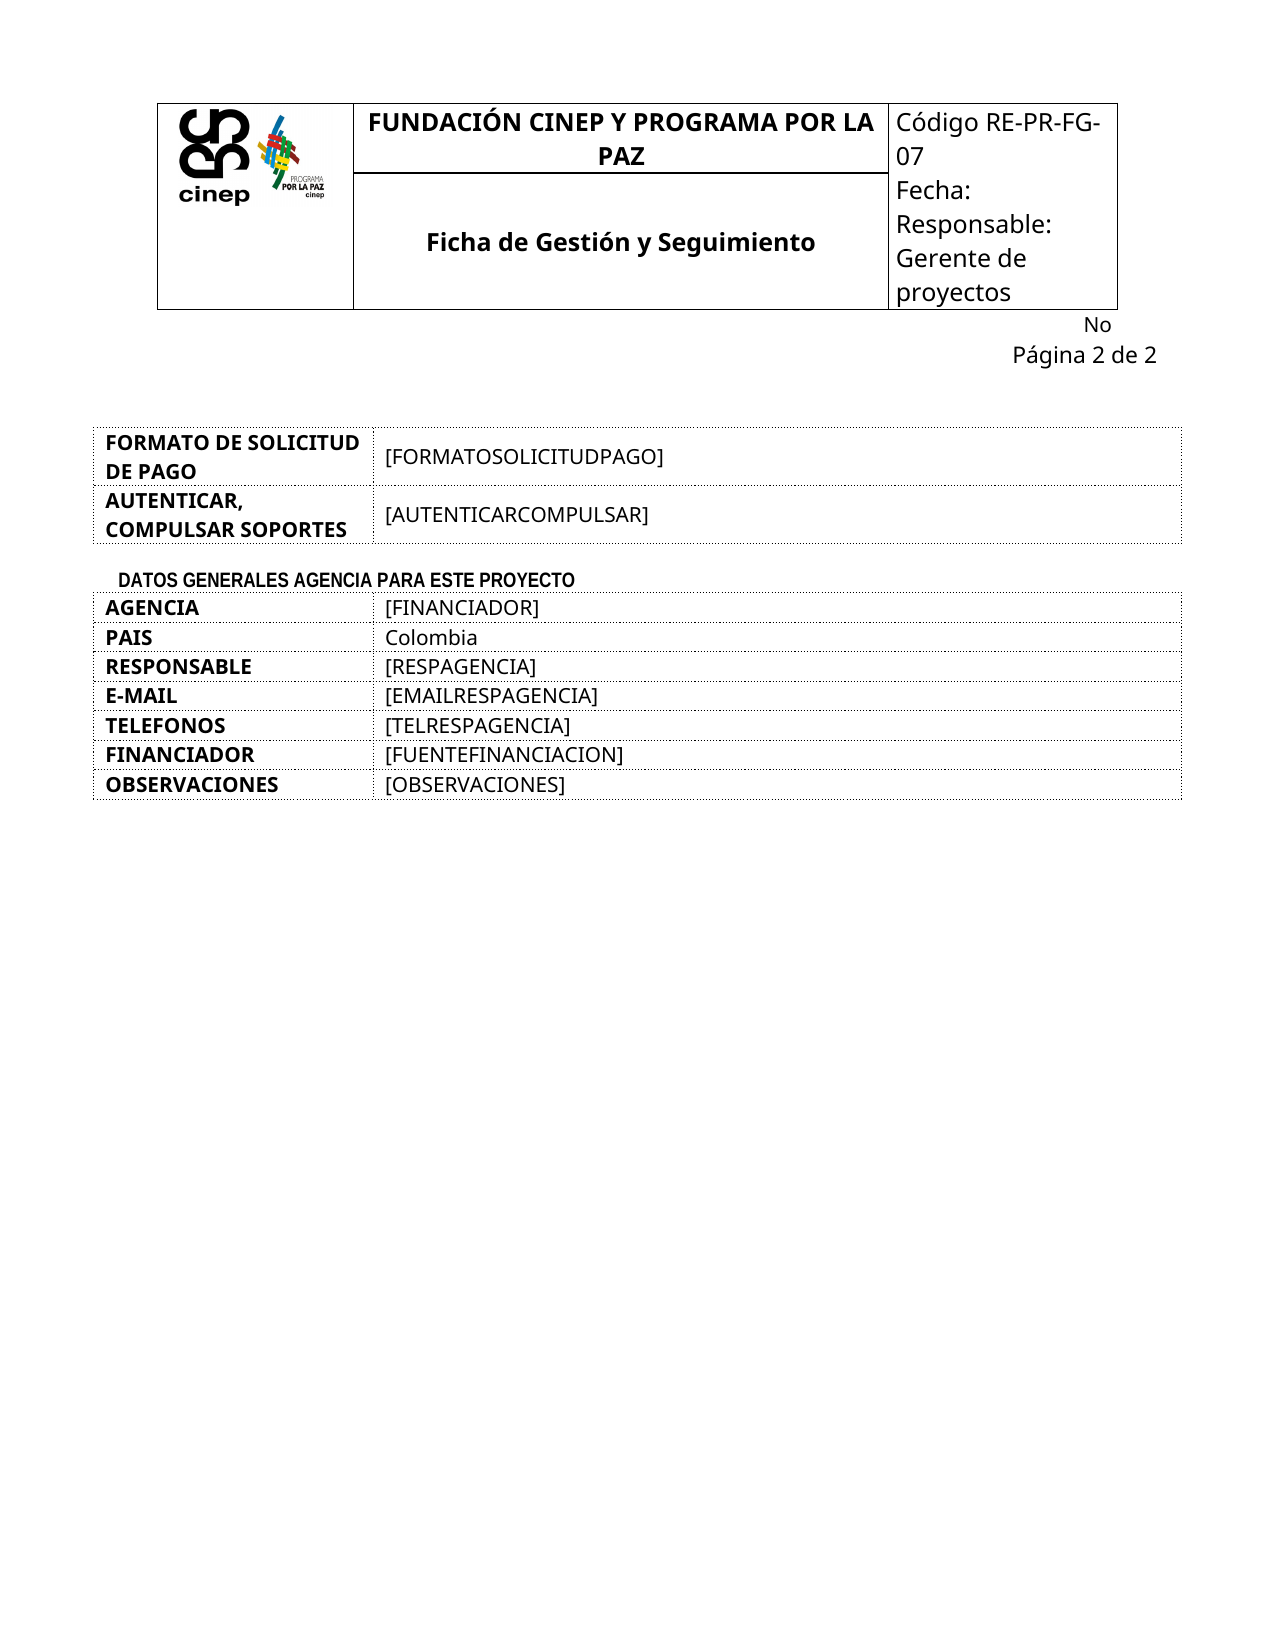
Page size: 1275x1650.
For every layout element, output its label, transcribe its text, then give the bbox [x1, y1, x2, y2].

table_cell [AUTENTICARCOMPULSAR] [374, 485, 1181, 543]
table_cell [TELRESPAGENCIA] [374, 710, 1181, 739]
table_cell RESPONSABLE [94, 651, 373, 681]
table_cell [FUENTEFINANCIACION] [374, 740, 1181, 769]
table_cell Colombia [374, 622, 1181, 651]
table_header AGENCIA [94, 592, 373, 622]
table_cell [FORMATOSOLICITUDPAGO] [374, 427, 1181, 485]
table_cell FINANCIADOR [94, 740, 373, 769]
picture [250, 104, 333, 207]
text DATOS GENERALES AGENCIA PARA ESTE PROYECTO [118, 568, 1157, 592]
table_cell E-MAIL [94, 681, 373, 710]
table_cell [RESPAGENCIA] [374, 651, 1181, 681]
table_cell [EMAILRESPAGENCIA] [374, 681, 1181, 710]
table_cell AUTENTICAR, COMPULSAR SOPORTES [94, 485, 373, 543]
table_header [FINANCIADOR] [374, 592, 1181, 622]
table_cell [OBSERVACIONES] [374, 769, 1181, 798]
table_cell TELEFONOS [94, 710, 373, 739]
table_cell OBSERVACIONES [94, 769, 373, 798]
table_cell FORMATO DE SOLICITUD DE PAGO [94, 427, 373, 485]
table_cell PAIS [94, 622, 373, 651]
